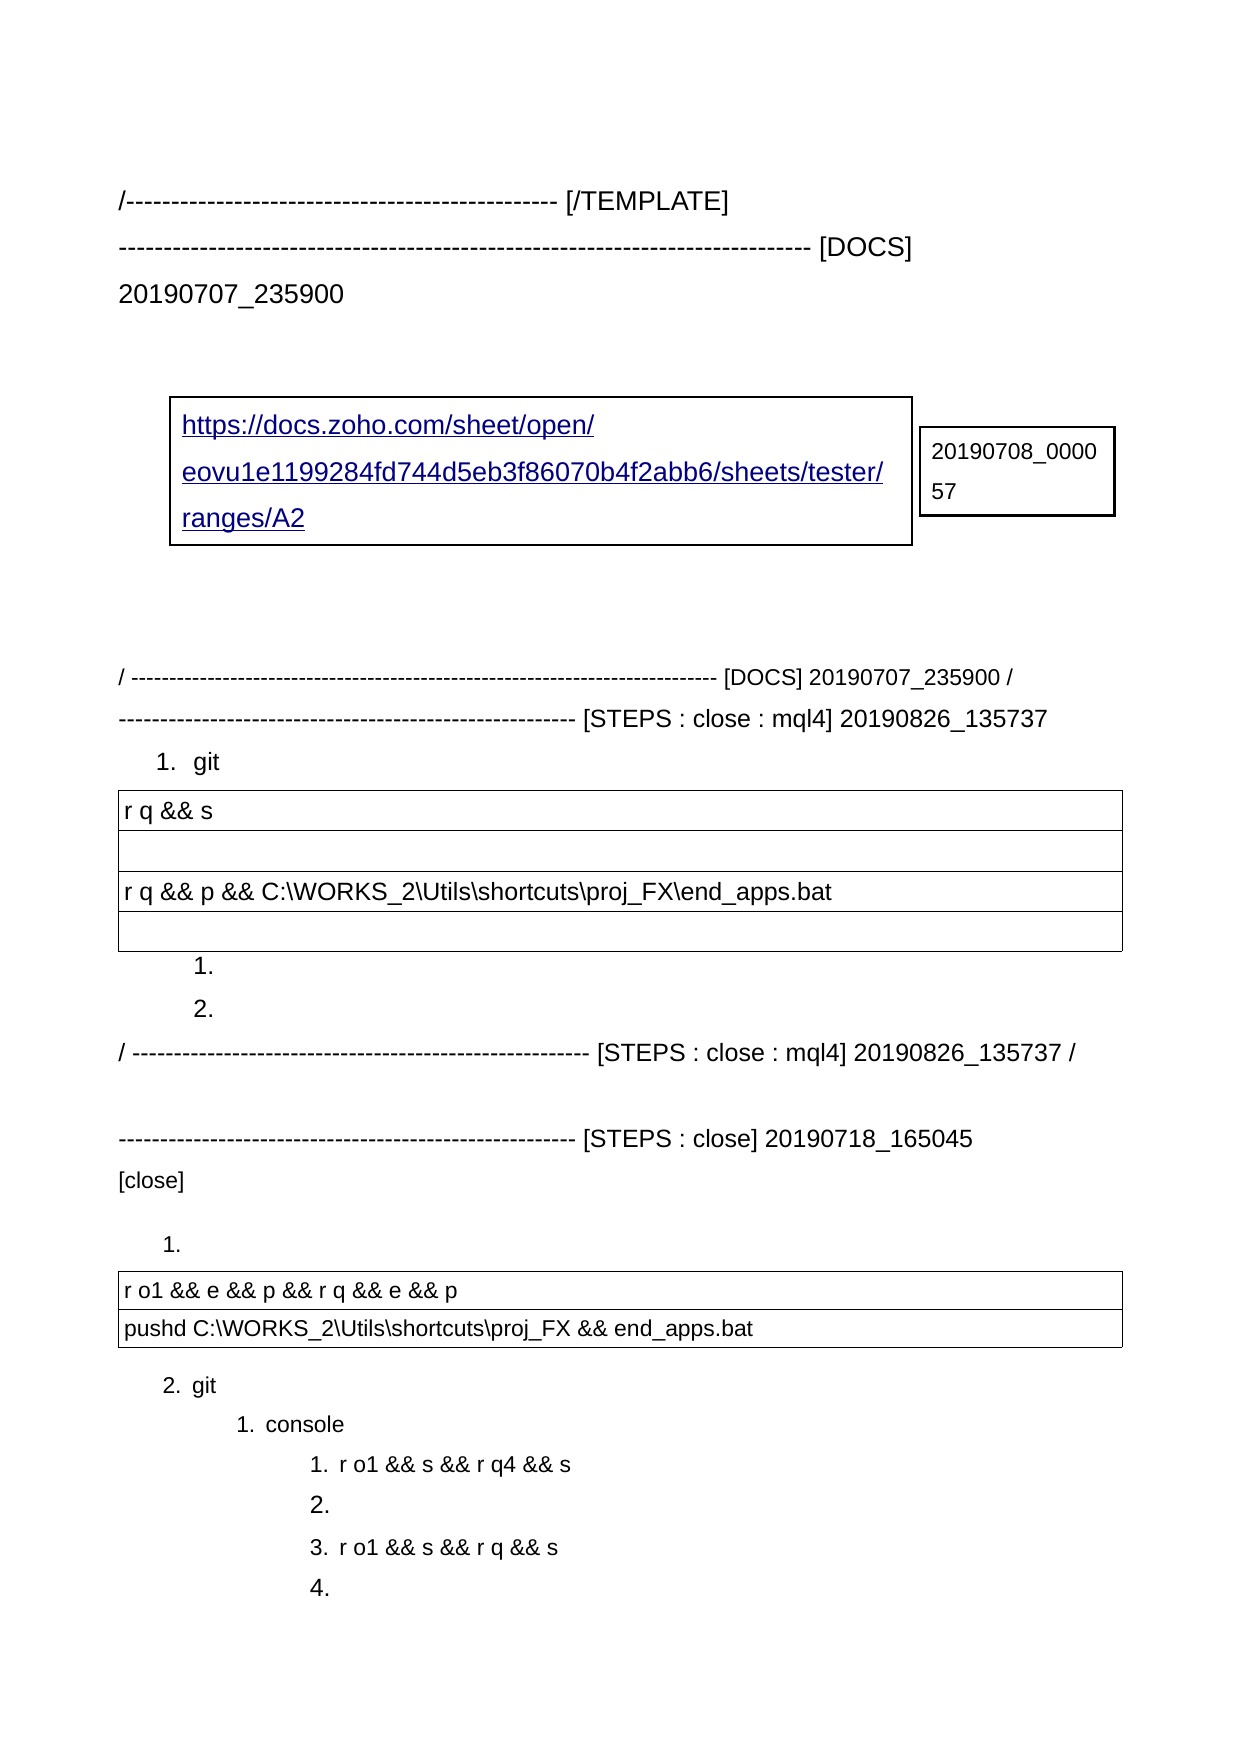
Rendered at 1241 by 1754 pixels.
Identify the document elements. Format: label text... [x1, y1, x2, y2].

text ----------------------------------------------------------------------------- [DOCS] 20190707_235900 [118, 231, 1122, 309]
list console [236, 1411, 1122, 1438]
table_cell pushd C:\WORKS_2\Utils\shortcuts\proj_FX && end_apps.bat [119, 1310, 1122, 1347]
list r o1 && s && r q && s [309, 1533, 1122, 1560]
list git [162, 1372, 1122, 1398]
table_header r o1 && e && p && r q && e && p [119, 1272, 1122, 1309]
text [close] [118, 1167, 1122, 1193]
text / ------------------------------------------------------- [STEPS : close : mql4] 20190826_135737 / [118, 1038, 1122, 1066]
table_cell [119, 912, 1122, 951]
table_header 20190708_000057 [916, 368, 1118, 574]
text /------------------------------------------------ [/TEMPLATE] [118, 184, 1122, 216]
table_cell [119, 831, 1122, 871]
list git [156, 747, 1122, 776]
text ------------------------------------------------------- [STEPS : close] 20190718_165045 [118, 1124, 1122, 1153]
table_cell [916, 574, 1118, 609]
table_cell r q && p && C:\WORKS_2\Utils\shortcuts\proj_FX\end_apps.bat [119, 872, 1122, 911]
table_cell [166, 574, 916, 609]
text ------------------------------------------------------- [STEPS : close : mql4] 20190826_135737 [118, 704, 1122, 732]
text / ----------------------------------------------------------------------------- [DOCS] 20190707_235900 / [118, 664, 1122, 691]
table_header https://docs.zoho.com/sheet/open/eovu1e1199284fd744d5eb3f86070b4f2abb6/sheets/tester/ranges/A2 [166, 368, 916, 574]
table_header r q && s [119, 791, 1122, 830]
list r o1 && s && r q4 && s [309, 1451, 1122, 1477]
table_header [118, 368, 166, 574]
table_cell [118, 574, 166, 609]
